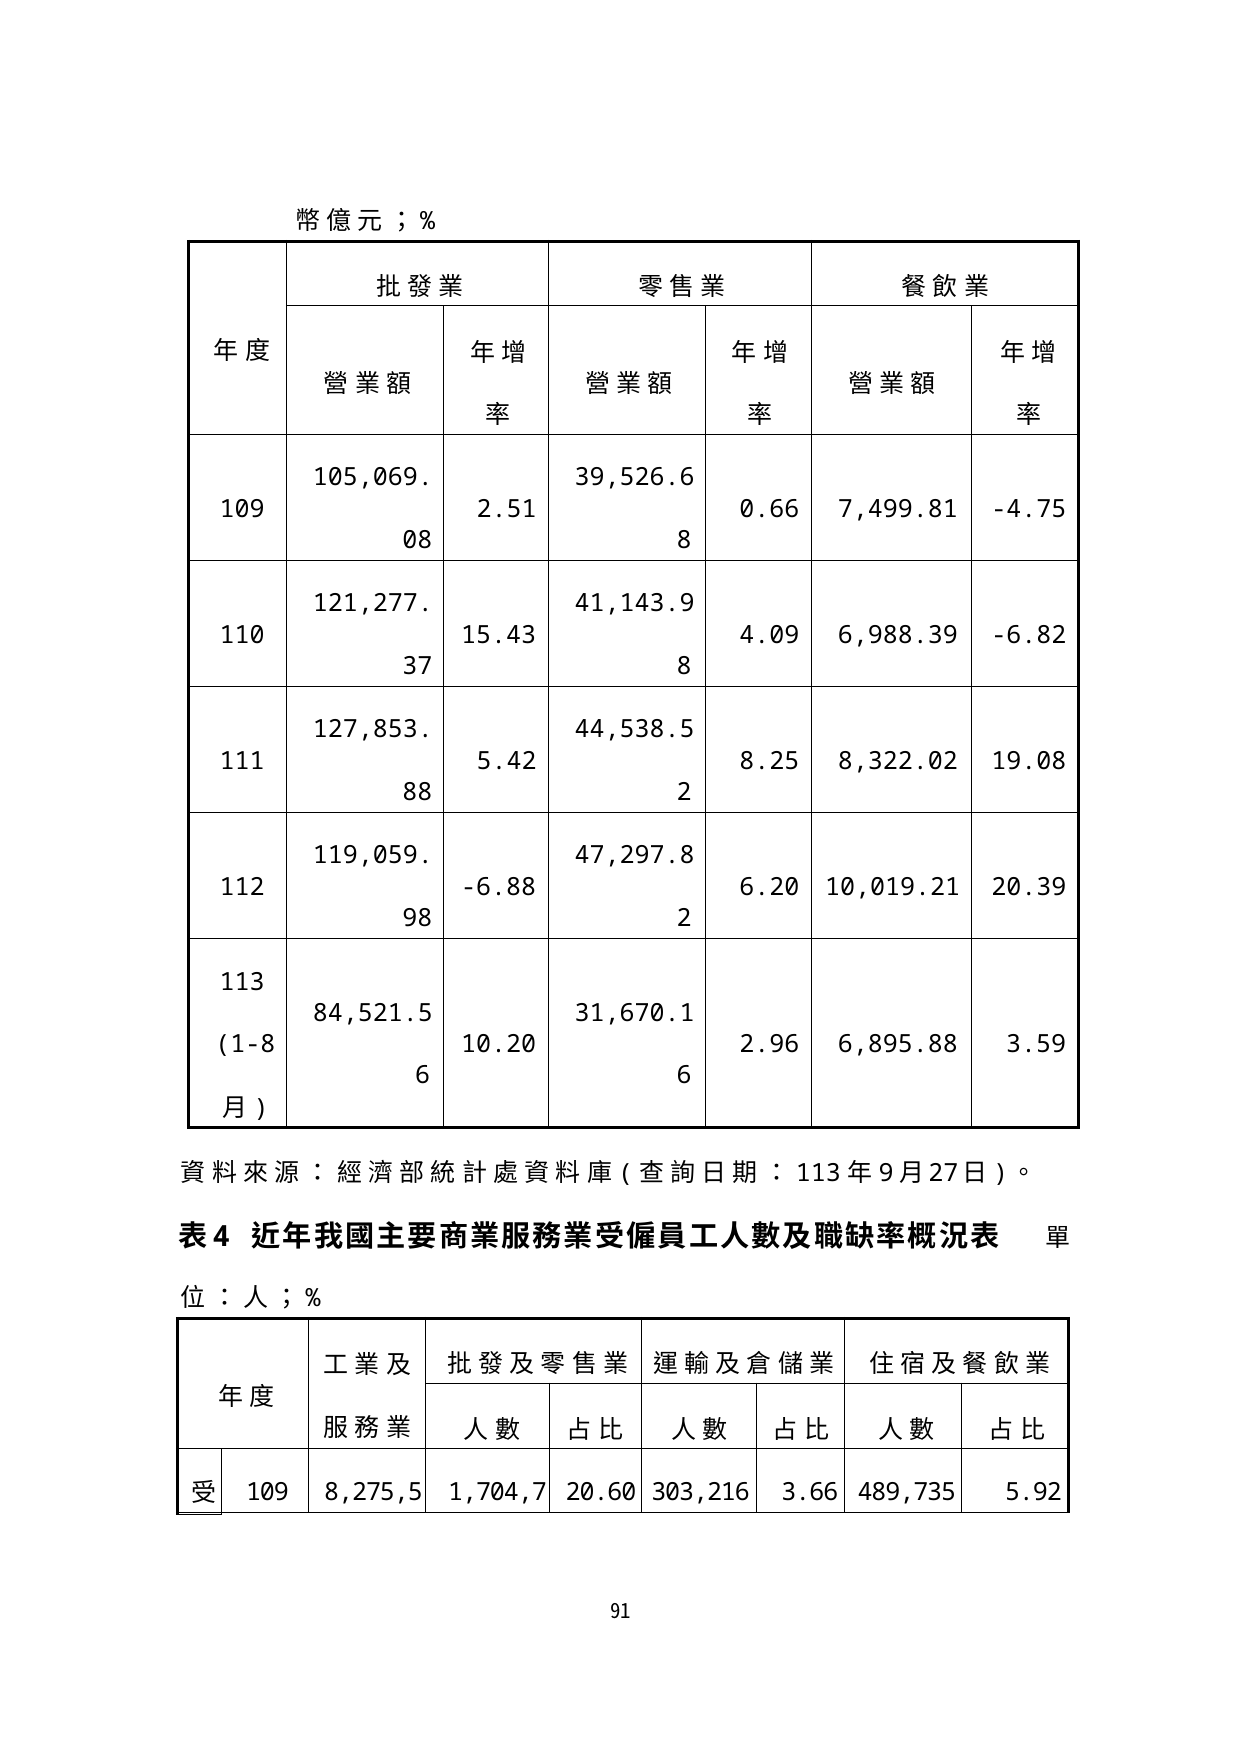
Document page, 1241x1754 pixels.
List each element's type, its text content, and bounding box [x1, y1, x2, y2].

table_cell 112 [190, 813, 286, 938]
table_cell -6.88 [444, 813, 548, 938]
table_cell 6,988.39 [812, 561, 971, 686]
table_cell 109 [222, 1449, 308, 1512]
table_cell 2.51 [444, 435, 548, 559]
table_cell 20.60 [550, 1449, 641, 1512]
text 資料來源：經濟部統計處資料庫(查詢日期：113年9月27日)。 [177, 1129, 1063, 1192]
table_cell -6.82 [972, 561, 1077, 686]
table_cell 110 [190, 561, 286, 686]
table_cell 人數 [642, 1384, 756, 1448]
table_cell 20.39 [972, 813, 1077, 938]
table_cell 119,059.98 [287, 813, 443, 938]
table_header 住宿及餐飲業 [845, 1320, 1067, 1382]
table_cell 7,499.81 [812, 435, 971, 559]
table_cell 8,275,5 [309, 1449, 425, 1512]
table_cell 2.96 [706, 939, 811, 1126]
table_cell 5.42 [444, 687, 548, 812]
table_cell 占比 [550, 1384, 641, 1448]
table_header 運輸及倉儲業 [642, 1320, 844, 1382]
table_header 年度 [179, 1320, 308, 1448]
table_cell 3.66 [757, 1449, 844, 1512]
table_cell 6.20 [706, 813, 811, 938]
table_cell 303,216 [642, 1449, 756, 1512]
table_cell 8.25 [706, 687, 811, 812]
table_cell 10,019.21 [812, 813, 971, 938]
table_cell 年增率 [972, 306, 1077, 433]
table_cell 121,277.37 [287, 561, 443, 686]
table_cell 47,297.82 [549, 813, 705, 938]
table_cell 營業額 [812, 306, 971, 433]
table_cell 109 [190, 435, 286, 559]
table_cell 受 [179, 1449, 221, 1512]
table_cell 人數 [845, 1384, 961, 1448]
table_cell 年增率 [444, 306, 548, 433]
text 表4 近年我國主要商業服務業受僱員工人數及職缺率概況表 單位：人；% [172, 1192, 1092, 1317]
table_cell 8,322.02 [812, 687, 971, 812]
table_header 批發及零售業 [426, 1320, 641, 1382]
table_header 零售業 [549, 243, 811, 305]
table_header 工業及 服務業 [309, 1320, 425, 1448]
table_cell 人數 [426, 1384, 549, 1448]
table_cell 10.20 [444, 939, 548, 1126]
table_cell 1,704,7 [426, 1449, 549, 1512]
table_cell 占比 [962, 1384, 1067, 1448]
text 幣億元；% [177, 177, 1063, 240]
table_cell 營業額 [287, 306, 443, 433]
table_cell 41,143.98 [549, 561, 705, 686]
table_cell -4.75 [972, 435, 1077, 559]
table_cell 105,069.08 [287, 435, 443, 559]
table_cell 39,526.68 [549, 435, 705, 559]
table_header 年度 [190, 243, 286, 433]
table_cell 127,853.88 [287, 687, 443, 812]
table_cell 年增率 [706, 306, 811, 433]
table_header 批發業 [287, 243, 548, 305]
table_cell 84,521.56 [287, 939, 443, 1126]
table_cell 31,670.16 [549, 939, 705, 1126]
table_cell 3.59 [972, 939, 1077, 1126]
table_cell 營業額 [549, 306, 705, 433]
table_cell 111 [190, 687, 286, 812]
table_cell 0.66 [706, 435, 811, 559]
table_cell 489,735 [845, 1449, 961, 1512]
table_cell 113 (1-8月) [190, 939, 286, 1126]
table_cell 15.43 [444, 561, 548, 686]
table_cell 5.92 [962, 1449, 1067, 1512]
table_cell 6,895.88 [812, 939, 971, 1126]
table_cell 占比 [757, 1384, 844, 1448]
table_header 餐飲業 [812, 243, 1077, 305]
table_cell 19.08 [972, 687, 1077, 812]
table_cell 44,538.52 [549, 687, 705, 812]
table_cell 4.09 [706, 561, 811, 686]
